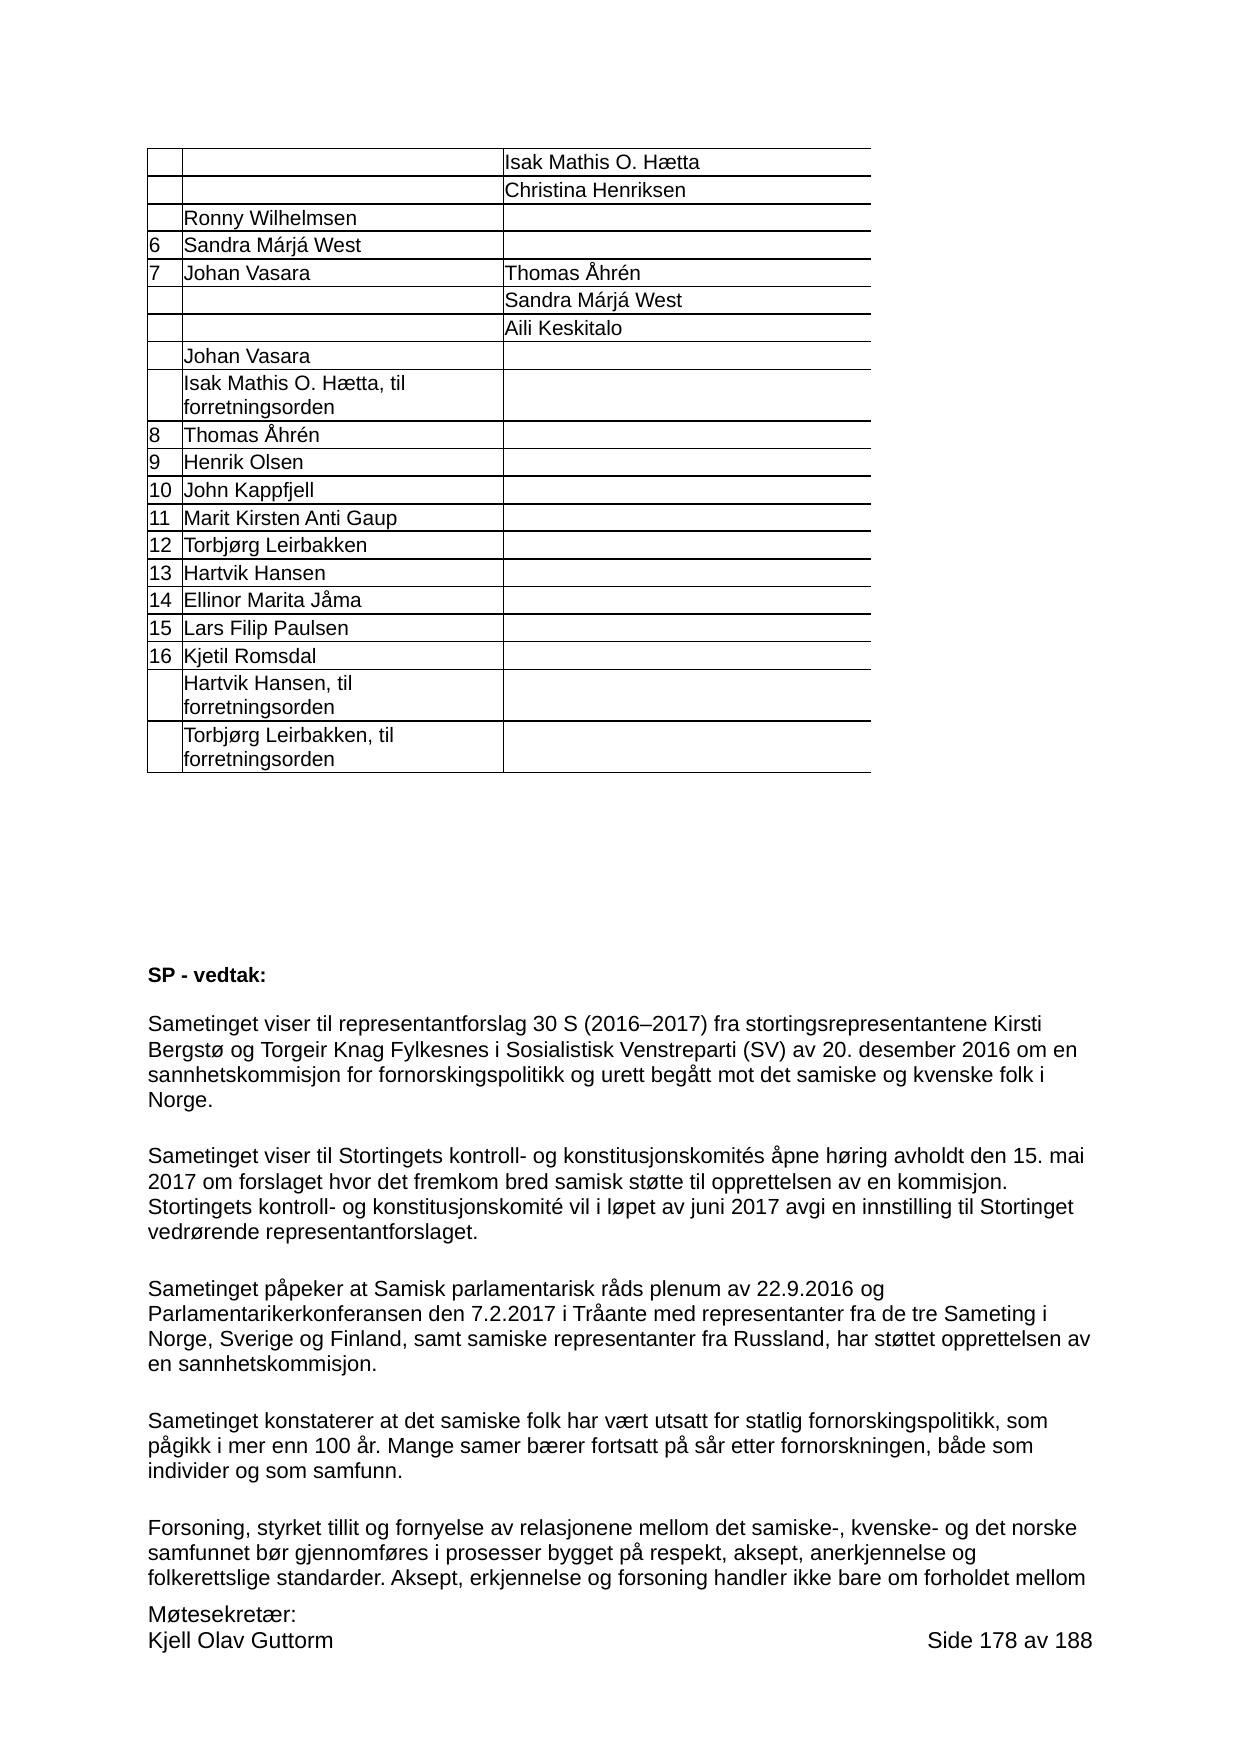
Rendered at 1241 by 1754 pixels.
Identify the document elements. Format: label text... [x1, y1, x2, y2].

table_cell 13 [148, 560, 182, 586]
table_cell [504, 560, 871, 586]
table_cell 6 [148, 232, 182, 258]
table_cell [504, 477, 871, 503]
table_cell [148, 149, 182, 175]
table_cell [504, 449, 871, 475]
table_cell Hartvik Hansen, til forretningsorden [183, 670, 503, 720]
table_cell [148, 342, 182, 368]
table_cell [504, 587, 871, 613]
table_cell Thomas Åhrén [504, 260, 871, 286]
table_cell [504, 615, 871, 641]
table_cell [504, 532, 871, 558]
table_cell [148, 370, 182, 420]
table_cell Aili Keskitalo [504, 315, 871, 341]
table_cell Hartvik Hansen [183, 560, 503, 586]
table_cell [504, 205, 871, 230]
table_cell 7 [148, 260, 182, 286]
table_cell Lars Filip Paulsen [183, 615, 503, 641]
table_cell 16 [148, 642, 182, 668]
table_cell [183, 177, 503, 203]
table_header Sametinget viser til representantforslag 30 S (2016–2017) fra stortingsrepresentantene Kirsti Bergstø og Torgeir Knag Fylkesnes i Sosialistisk Venstreparti (SV) av 20. desember 2016 om en sannhetskommisjon for fornorskingspolitikk og urett begått mot det samiske og kvenske folk i Norge. Sametinget viser til Stortingets kontroll- og konstitusjonskomités åpne høring avholdt den 15. mai 2017 om forslaget hvor det fremkom bred samisk støtte til opprettelsen av en kommisjon. Stortingets kontroll- og konstitusjonskomité vil i løpet av juni 2017 avgi en innstilling til Stortinget vedrørende representantforslaget. Sametinget påpeker at Samisk parlamentarisk råds plenum av 22.9.2016 og Parlamentarikerkonferansen den 7.2.2017 i Tråante med representanter fra de tre Sameting i Norge, Sverige og Finland, samt samiske representanter fra Russland, har støttet opprettelsen av en sannhetskommisjon. Sametinget konstaterer at det samiske folk har vært utsatt for statlig fornorskingspolitikk, som pågikk i mer enn 100 år. Mange samer bærer fortsatt på sår etter fornorskningen, både som individer og som samfunn. Forsoning, styrket tillit og fornyelse av relasjonene mellom det samiske-, kvenske- og det norske samfunnet bør gjennomføres i prosesser bygget på respekt, aksept, anerkjennelse og folkerettslige standarder. Aksept, erkjennelse og forsoning handler ikke bare om forholdet mellom [136, 1011, 1104, 1590]
table_cell [504, 342, 871, 368]
table_cell [148, 205, 182, 230]
table_cell [504, 370, 871, 420]
table_cell [148, 177, 182, 203]
table_cell [504, 505, 871, 530]
table_cell [504, 422, 871, 448]
table_cell Torbjørg Leirbakken [183, 532, 503, 558]
table_cell Henrik Olsen [183, 449, 503, 475]
table_header [136, 148, 958, 887]
text SP - vedtak: [148, 963, 1093, 987]
table_cell [183, 149, 503, 175]
table_cell 8 [148, 422, 182, 448]
table_cell 14 [148, 587, 182, 613]
table_cell Christina Henriksen [504, 177, 871, 203]
table_cell Isak Mathis O. Hætta, til forretningsorden [183, 370, 503, 420]
table_cell 10 [148, 477, 182, 503]
table_cell [148, 315, 182, 341]
table_cell Kjetil Romsdal [183, 642, 503, 668]
table_cell [504, 670, 871, 720]
table_cell Sandra Márjá West [504, 287, 871, 313]
table_cell Sandra Márjá West [183, 232, 503, 258]
table_cell [183, 287, 503, 313]
table_cell [148, 670, 182, 720]
table_cell John Kappfjell [183, 477, 503, 503]
table_cell Johan Vasara [183, 342, 503, 368]
table_cell [504, 722, 871, 772]
table_cell Isak Mathis O. Hætta [504, 149, 871, 175]
table_cell 15 [148, 615, 182, 641]
table_cell Ellinor Marita Jåma [183, 587, 503, 613]
table_cell [504, 642, 871, 668]
table_cell 11 [148, 505, 182, 530]
table_cell 9 [148, 449, 182, 475]
table_cell Thomas Åhrén [183, 422, 503, 448]
table_cell 12 [148, 532, 182, 558]
table_cell [504, 232, 871, 258]
table_cell Ronny Wilhelmsen [183, 205, 503, 230]
table_cell [183, 315, 503, 341]
table_cell [148, 287, 182, 313]
table_cell Johan Vasara [183, 260, 503, 286]
table_cell Marit Kirsten Anti Gaup [183, 505, 503, 530]
table_cell Torbjørg Leirbakken, til forretningsorden [183, 722, 503, 772]
table_cell [148, 722, 182, 772]
